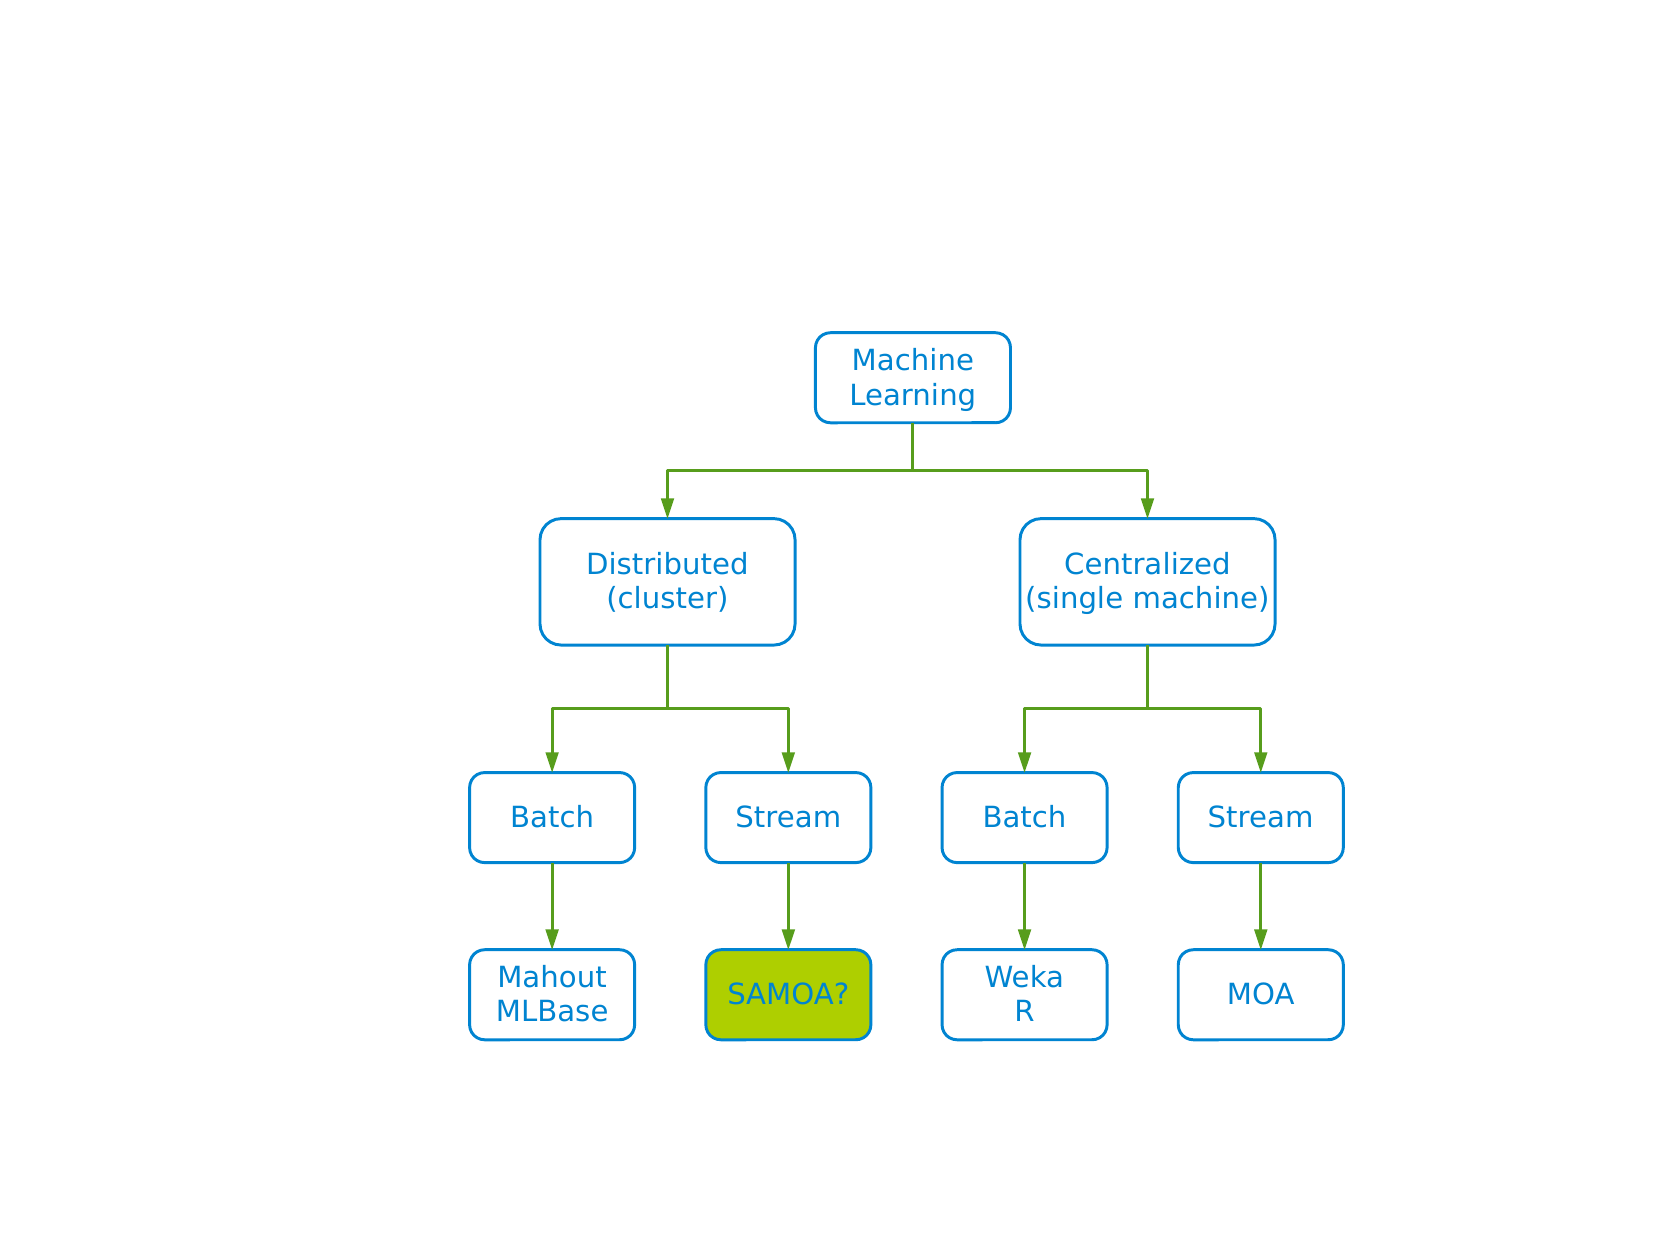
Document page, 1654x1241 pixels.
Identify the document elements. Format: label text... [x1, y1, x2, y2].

text_box Mahout MLBase [469, 949, 635, 1040]
text_box SAMOA? [705, 949, 871, 1040]
text_box Weka R [942, 949, 1108, 1040]
text_box Stream [1178, 772, 1344, 863]
text_box Machine Learning [815, 332, 1011, 423]
text_box Batch [469, 772, 635, 863]
text_box Distributed (cluster) [540, 518, 796, 646]
text_box Centralized (single machine) [1020, 518, 1276, 646]
text_box Batch [942, 772, 1108, 863]
text_box Stream [705, 772, 871, 863]
text_box MOA [1178, 949, 1344, 1040]
